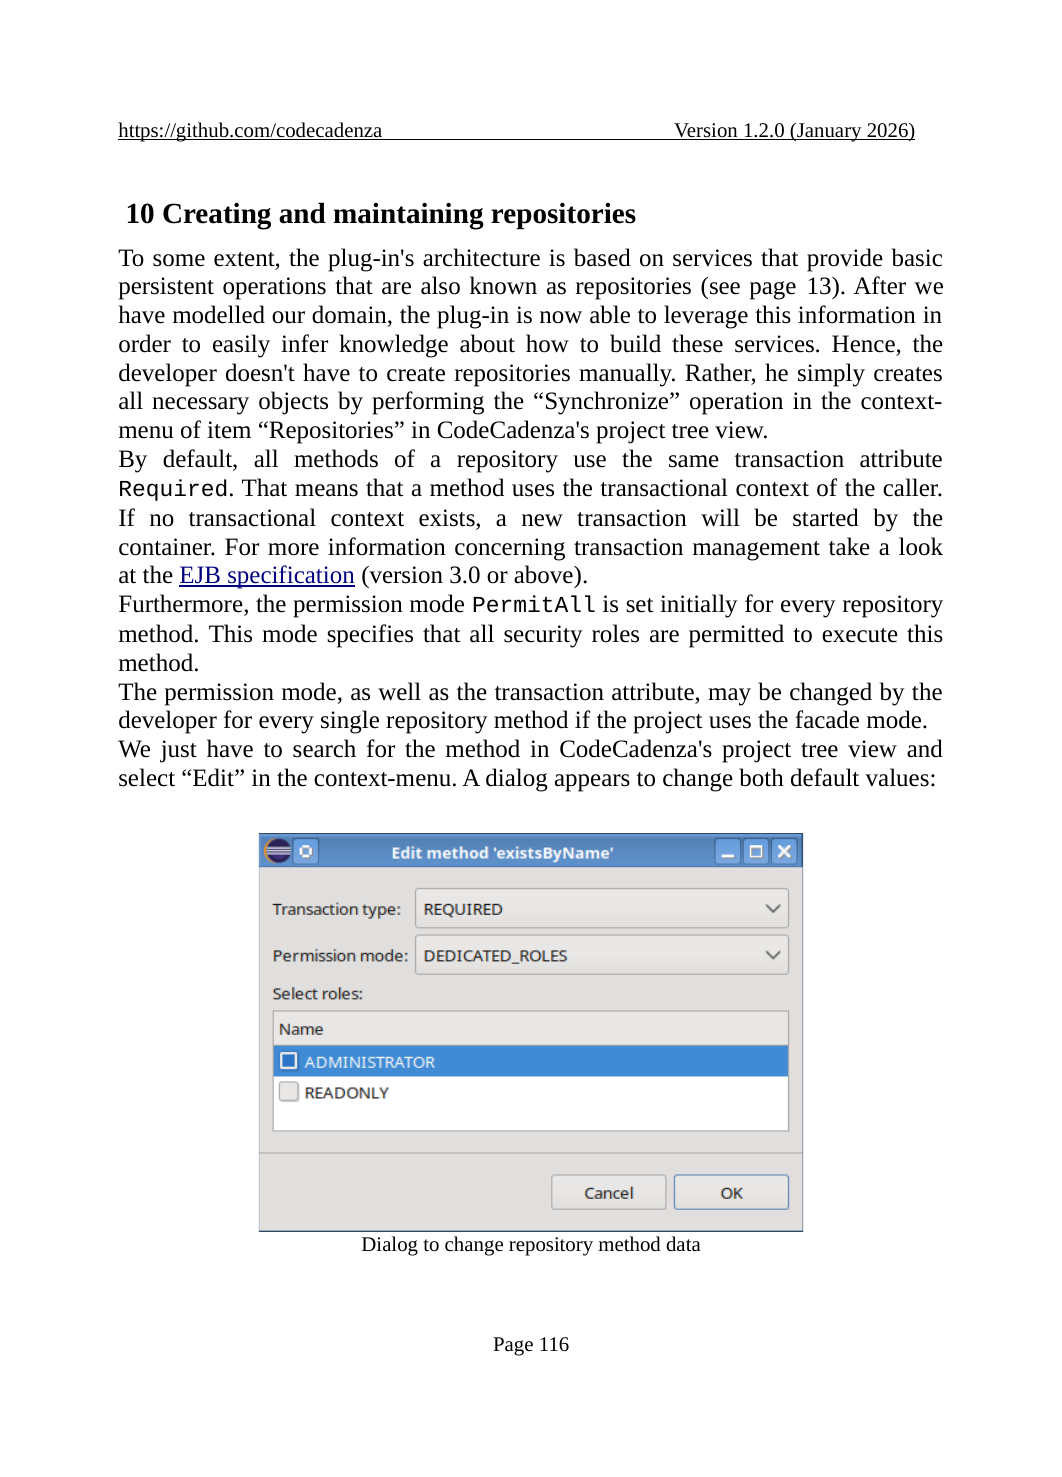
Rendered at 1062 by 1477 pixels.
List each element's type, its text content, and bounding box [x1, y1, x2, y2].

text The permission mode, as well as the transaction attribute, may be changed by the developer for every single repository method if the project uses the facade mode. [118, 677, 944, 734]
subtitle Creating and maintaining repositories [118, 197, 944, 230]
text To some extent, the plug-in's architecture is based on services that provide basic persistent operations that are also known as repositories (see page 13). After we have modelled our domain, the plug-in is now able to leverage this information in order to easily infer knowledge about how to build these services. Hence, the developer doesn't have to create repositories manually. Rather, he simply creates all necessary objects by performing the “Synchronize” operation in the context-menu of item “Repositories” in CodeCadenza's project tree view. [118, 243, 944, 444]
text By default, all methods of a repository use the same transaction attribute Required. That means that a method uses the transactional context of the caller. If no transactional context exists, a new transaction will be started by the container. For more information concerning transaction management take a look at the EJB specification (version 3.0 or above). [118, 444, 944, 589]
picture [258, 833, 804, 1232]
text Furthermore, the permission mode PermitAll is set initially for every repository method. This mode specifies that all security roles are permitted to execute this method. [118, 589, 944, 677]
text Dialog to change repository method data [259, 1232, 803, 1256]
text We just have to search for the method in CodeCadenza's project tree view and select “Edit” in the context-menu. A dialog appears to change both default values: [118, 734, 944, 792]
